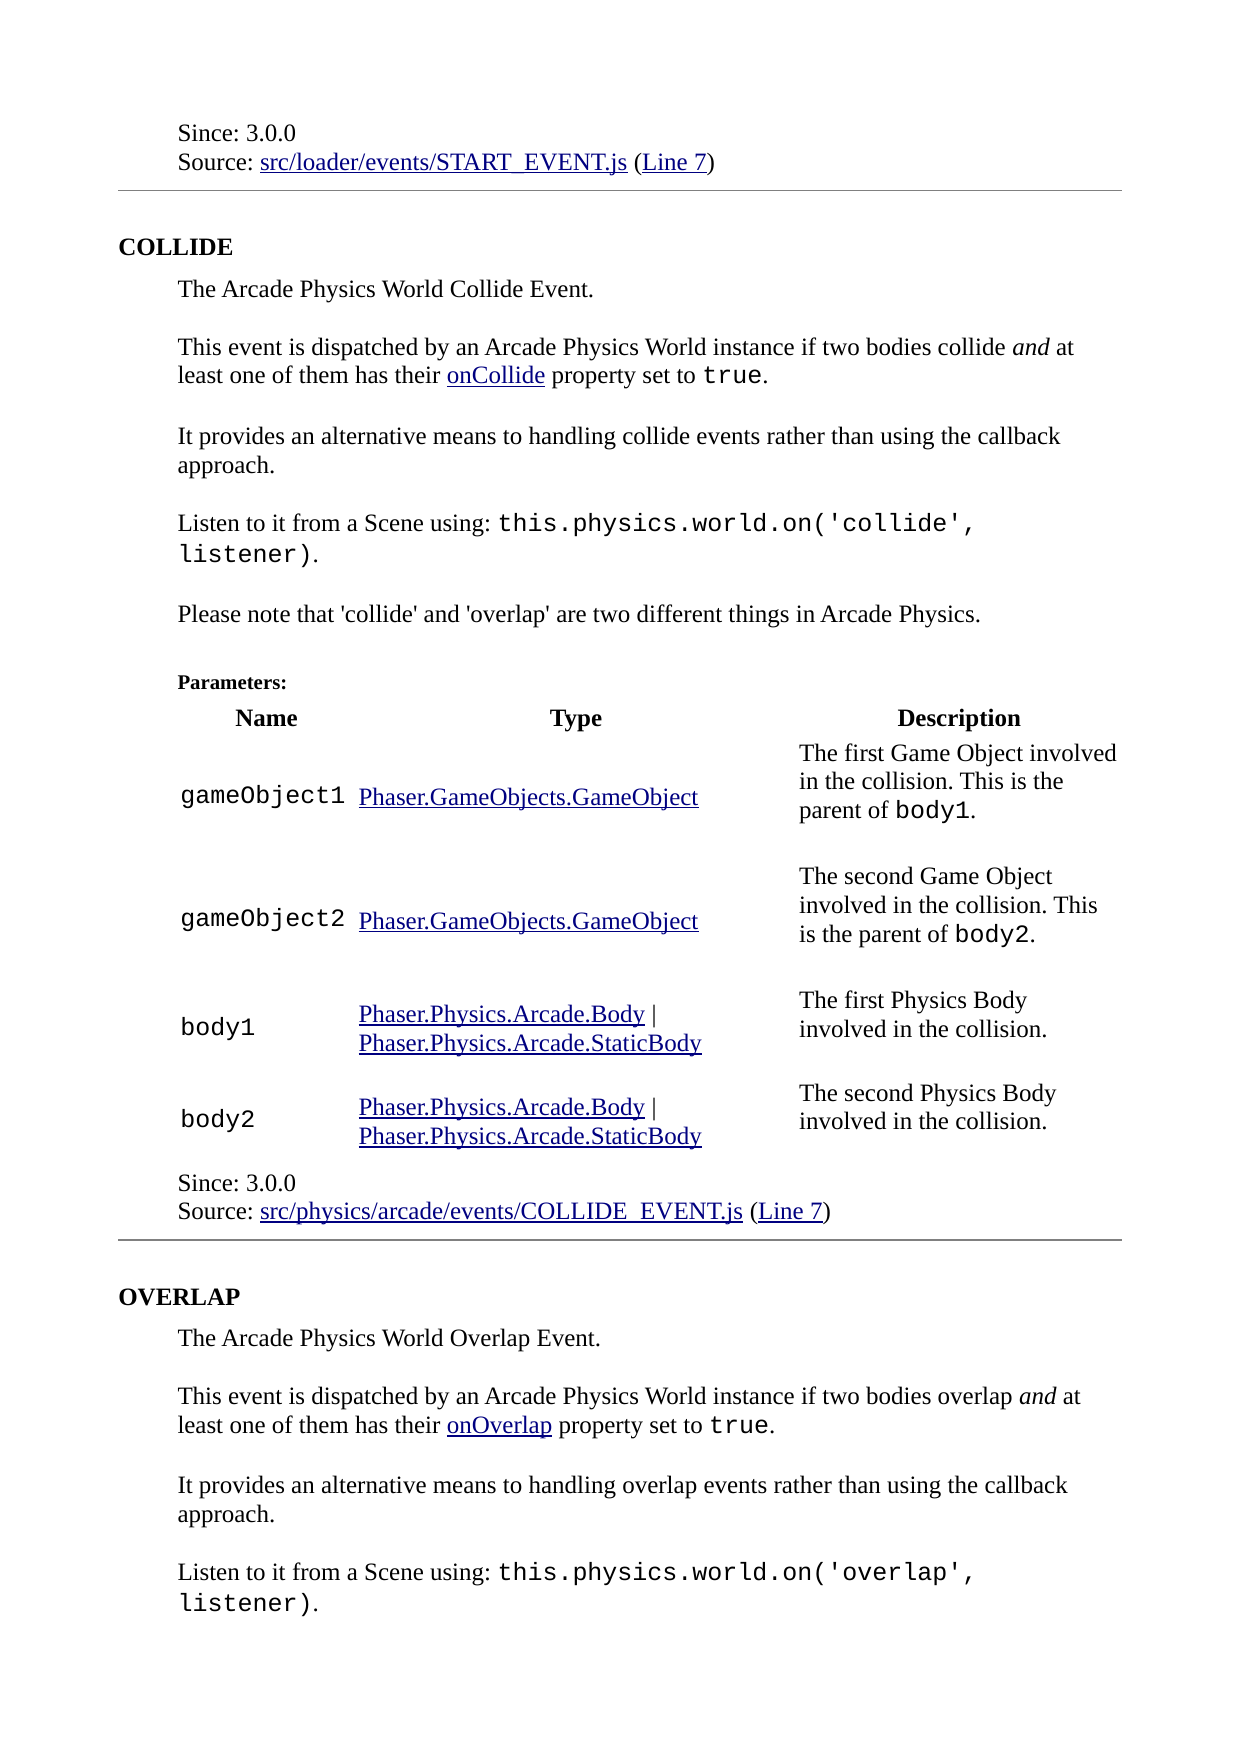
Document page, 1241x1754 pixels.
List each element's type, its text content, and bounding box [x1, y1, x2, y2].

table_cell Phaser.GameObjects.GameObject [355, 735, 796, 858]
list Please note that 'collide' and 'overlap' are two different things in Arcade Physics. [177, 599, 1122, 628]
list It provides an alternative means to handling overlap events rather than using the callback approach. [177, 1470, 1122, 1528]
list It provides an alternative means to handling collide events rather than using the callback approach. [177, 421, 1122, 478]
table_cell Phaser.Physics.Arcade.Body | Phaser.Physics.Arcade.StaticBody [355, 982, 796, 1075]
subtitle COLLIDE [118, 232, 1122, 261]
table_cell The second Game Object involved in the collision. This is the parent of body2. [796, 858, 1122, 982]
list This event is dispatched by an Arcade Physics World instance if two bodies collide and at least one of them has their onCollide property set to true. [177, 332, 1122, 391]
subtitle OVERLAP [118, 1282, 1122, 1311]
subtitle Source: src/loader/events/START_EVENT.js (Line 7) [177, 147, 1122, 176]
table_cell body1 [177, 982, 355, 1075]
table_cell The first Physics Body involved in the collision. [796, 982, 1122, 1075]
subtitle Source: src/physics/arcade/events/COLLIDE_EVENT.js (Line 7) [177, 1196, 1122, 1225]
table_cell Phaser.Physics.Arcade.Body | Phaser.Physics.Arcade.StaticBody [355, 1075, 796, 1168]
list This event is dispatched by an Arcade Physics World instance if two bodies overlap and at least one of them has their onOverlap property set to true. [177, 1381, 1122, 1441]
table_header Type [355, 700, 796, 735]
table_cell body2 [177, 1075, 355, 1168]
table_header Name [177, 700, 355, 735]
table_cell Phaser.GameObjects.GameObject [355, 858, 796, 982]
list Listen to it from a Scene using: this.physics.world.on('overlap', listener). [177, 1557, 1122, 1619]
subtitle Parameters: [177, 670, 1122, 694]
subtitle Since: 3.0.0 [177, 1168, 1122, 1196]
table_cell gameObject2 [177, 858, 355, 982]
table_cell The second Physics Body involved in the collision. [796, 1075, 1122, 1168]
table_cell The first Game Object involved in the collision. This is the parent of body1. [796, 735, 1122, 858]
table_header Description [796, 700, 1122, 735]
list Listen to it from a Scene using: this.physics.world.on('collide', listener). [177, 508, 1122, 569]
list The Arcade Physics World Collide Event. [177, 274, 1122, 302]
list The Arcade Physics World Overlap Event. [177, 1323, 1122, 1352]
subtitle Since: 3.0.0 [177, 118, 1122, 147]
table_cell gameObject1 [177, 735, 355, 858]
